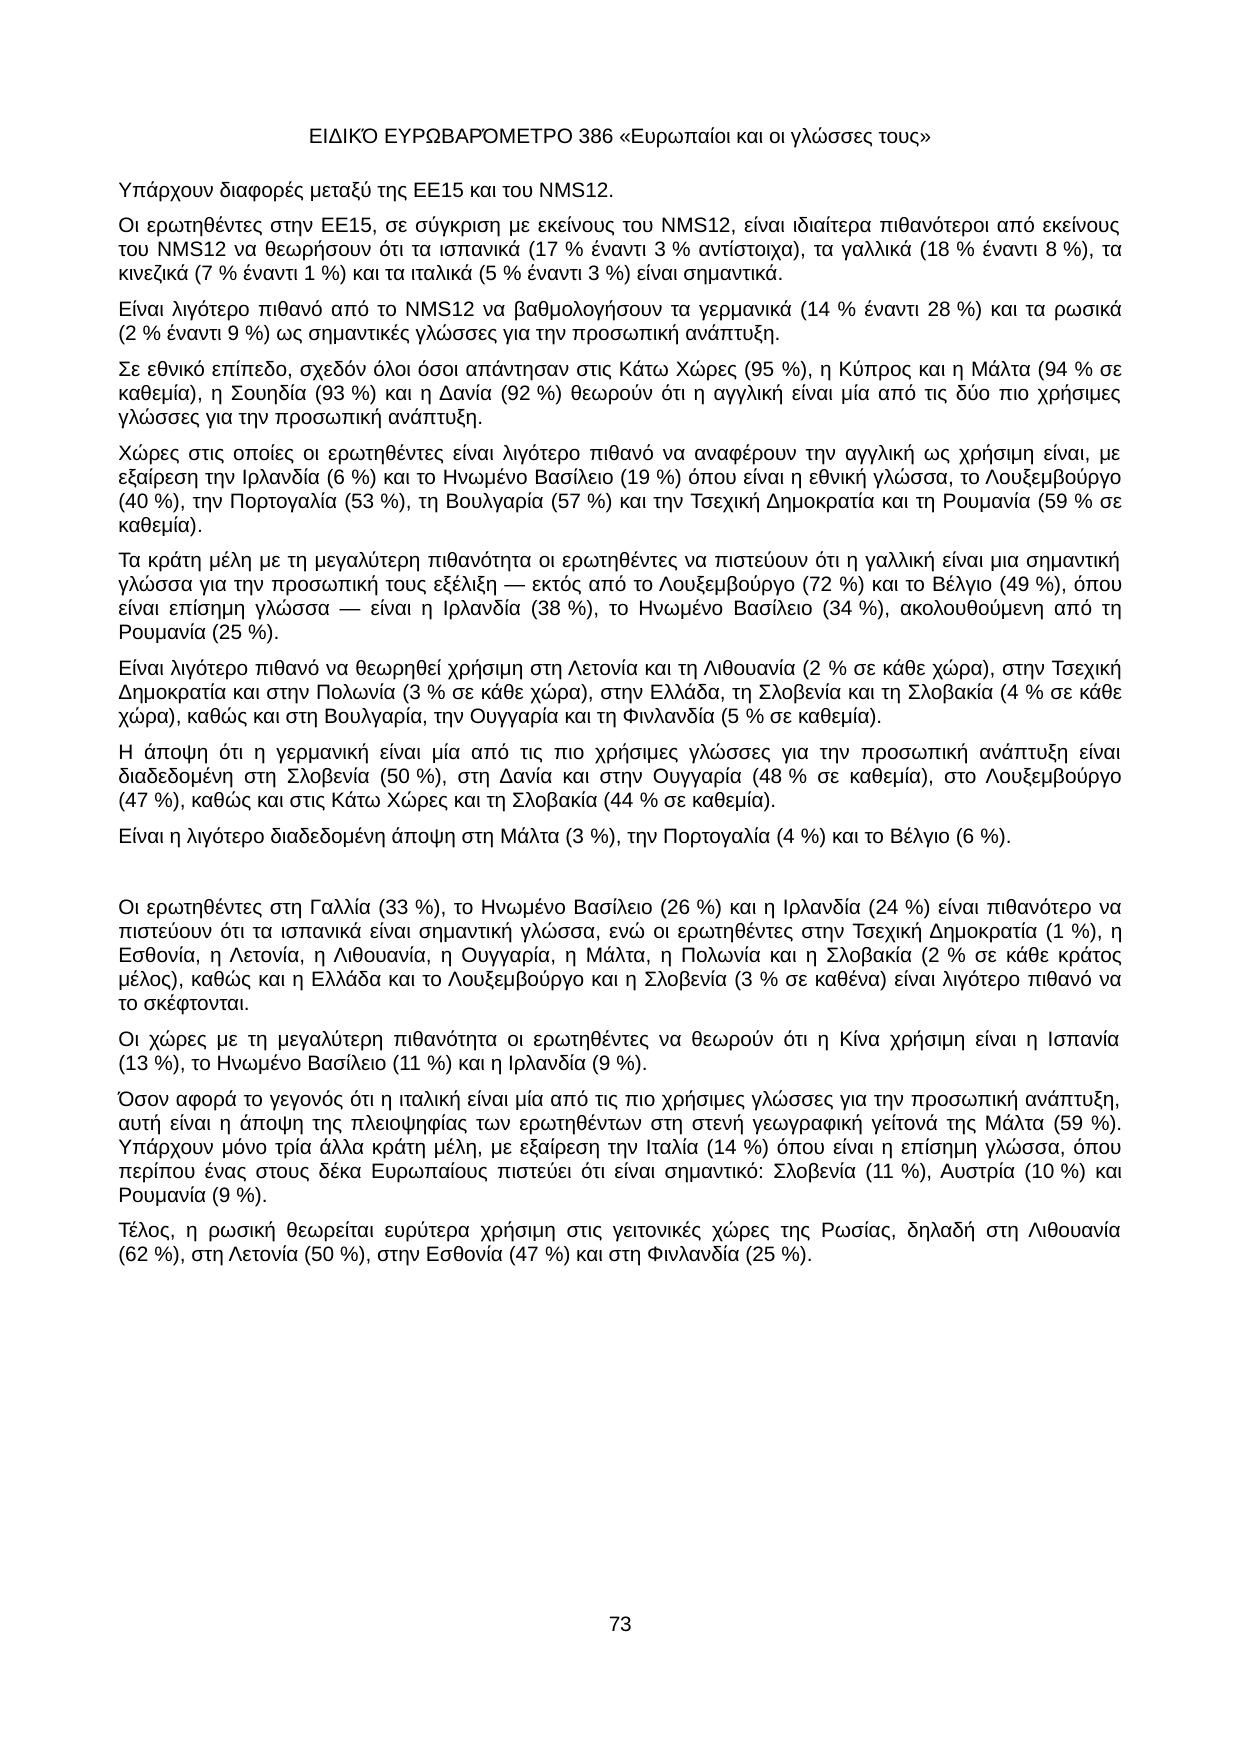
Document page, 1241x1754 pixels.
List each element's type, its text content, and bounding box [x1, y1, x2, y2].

text Είναι η λιγότερο διαδεδομένη άποψη στη Μάλτα (3 %), την Πορτογαλία (4 %) και το Βέλγιο (6 %). [118, 823, 1122, 847]
text Οι ερωτηθέντες στη Γαλλία (33 %), το Ηνωμένο Βασίλειο (26 %) και η Ιρλανδία (24 %) είναι πιθανότερο να πιστεύουν ότι τα ισπανικά είναι σημαντική γλώσσα, ενώ οι ερωτηθέντες στην Τσεχική Δημοκρατία (1 %), η Εσθονία, η Λετονία, η Λιθουανία, η Ουγγαρία, η Μάλτα, η Πολωνία και η Σλοβακία (2 % σε κάθε κράτος μέλος), καθώς και η Ελλάδα και το Λουξεμβούργο και η Σλοβενία (3 % σε καθένα) είναι λιγότερο πιθανό να το σκέφτονται. [118, 895, 1122, 1015]
text Η άποψη ότι η γερμανική είναι μία από τις πιο χρήσιμες γλώσσες για την προσωπική ανάπτυξη είναι διαδεδομένη στη Σλοβενία (50 %), στη Δανία και στην Ουγγαρία (48 % σε καθεμία), στο Λουξεμβούργο (47 %), καθώς και στις Κάτω Χώρες και τη Σλοβακία (44 % σε καθεμία). [118, 740, 1122, 812]
text Χώρες στις οποίες οι ερωτηθέντες είναι λιγότερο πιθανό να αναφέρουν την αγγλική ως χρήσιμη είναι, με εξαίρεση την Ιρλανδία (6 %) και το Ηνωμένο Βασίλειο (19 %) όπου είναι η εθνική γλώσσα, το Λουξεμβούργο (40 %), την Πορτογαλία (53 %), τη Βουλγαρία (57 %) και την Τσεχική Δημοκρατία και τη Ρουμανία (59 % σε καθεμία). [118, 441, 1122, 536]
text Υπάρχουν διαφορές μεταξύ της ΕΕ15 και του NMS12. [118, 177, 1122, 201]
text Τα κράτη μέλη με τη μεγαλύτερη πιθανότητα οι ερωτηθέντες να πιστεύουν ότι η γαλλική είναι μια σημαντική γλώσσα για την προσωπική τους εξέλιξη — εκτός από το Λουξεμβούργο (72 %) και το Βέλγιο (49 %), όπου είναι επίσημη γλώσσα — είναι η Ιρλανδία (38 %), το Ηνωμένο Βασίλειο (34 %), ακολουθούμενη από τη Ρουμανία (25 %). [118, 548, 1122, 644]
text Οι ερωτηθέντες στην ΕΕ15, σε σύγκριση με εκείνους του NMS12, είναι ιδιαίτερα πιθανότεροι από εκείνους του NMS12 να θεωρήσουν ότι τα ισπανικά (17 % έναντι 3 % αντίστοιχα), τα γαλλικά (18 % έναντι 8 %), τα κινεζικά (7 % έναντι 1 %) και τα ιταλικά (5 % έναντι 3 %) είναι σημαντικά. [118, 213, 1122, 285]
text Οι χώρες με τη μεγαλύτερη πιθανότητα οι ερωτηθέντες να θεωρούν ότι η Κίνα χρήσιμη είναι η Ισπανία (13 %), το Ηνωμένο Βασίλειο (11 %) και η Ιρλανδία (9 %). [118, 1027, 1122, 1075]
text Είναι λιγότερο πιθανό να θεωρηθεί χρήσιμη στη Λετονία και τη Λιθουανία (2 % σε κάθε χώρα), στην Τσεχική Δημοκρατία και στην Πολωνία (3 % σε κάθε χώρα), στην Ελλάδα, τη Σλοβενία και τη Σλοβακία (4 % σε κάθε χώρα), καθώς και στη Βουλγαρία, την Ουγγαρία και τη Φινλανδία (5 % σε καθεμία). [118, 656, 1122, 728]
text Είναι λιγότερο πιθανό από το NMS12 να βαθμολογήσουν τα γερμανικά (14 % έναντι 28 %) και τα ρωσικά (2 % έναντι 9 %) ως σημαντικές γλώσσες για την προσωπική ανάπτυξη. [118, 297, 1122, 345]
text Σε εθνικό επίπεδο, σχεδόν όλοι όσοι απάντησαν στις Κάτω Χώρες (95 %), η Κύπρος και η Μάλτα (94 % σε καθεμία), η Σουηδία (93 %) και η Δανία (92 %) θεωρούν ότι η αγγλική είναι μία από τις δύο πιο χρήσιμες γλώσσες για την προσωπική ανάπτυξη. [118, 357, 1122, 429]
text Τέλος, η ρωσική θεωρείται ευρύτερα χρήσιμη στις γειτονικές χώρες της Ρωσίας, δηλαδή στη Λιθουανία (62 %), στη Λετονία (50 %), στην Εσθονία (47 %) και στη Φινλανδία (25 %). [118, 1218, 1122, 1266]
text Όσον αφορά το γεγονός ότι η ιταλική είναι μία από τις πιο χρήσιμες γλώσσες για την προσωπική ανάπτυξη, αυτή είναι η άποψη της πλειοψηφίας των ερωτηθέντων στη στενή γεωγραφική γείτονά της Μάλτα (59 %). Υπάρχουν μόνο τρία άλλα κράτη μέλη, με εξαίρεση την Ιταλία (14 %) όπου είναι η επίσημη γλώσσα, όπου περίπου ένας στους δέκα Ευρωπαίους πιστεύει ότι είναι σημαντικό: Σλοβενία (11 %), Αυστρία (10 %) και Ρουμανία (9 %). [118, 1087, 1122, 1206]
